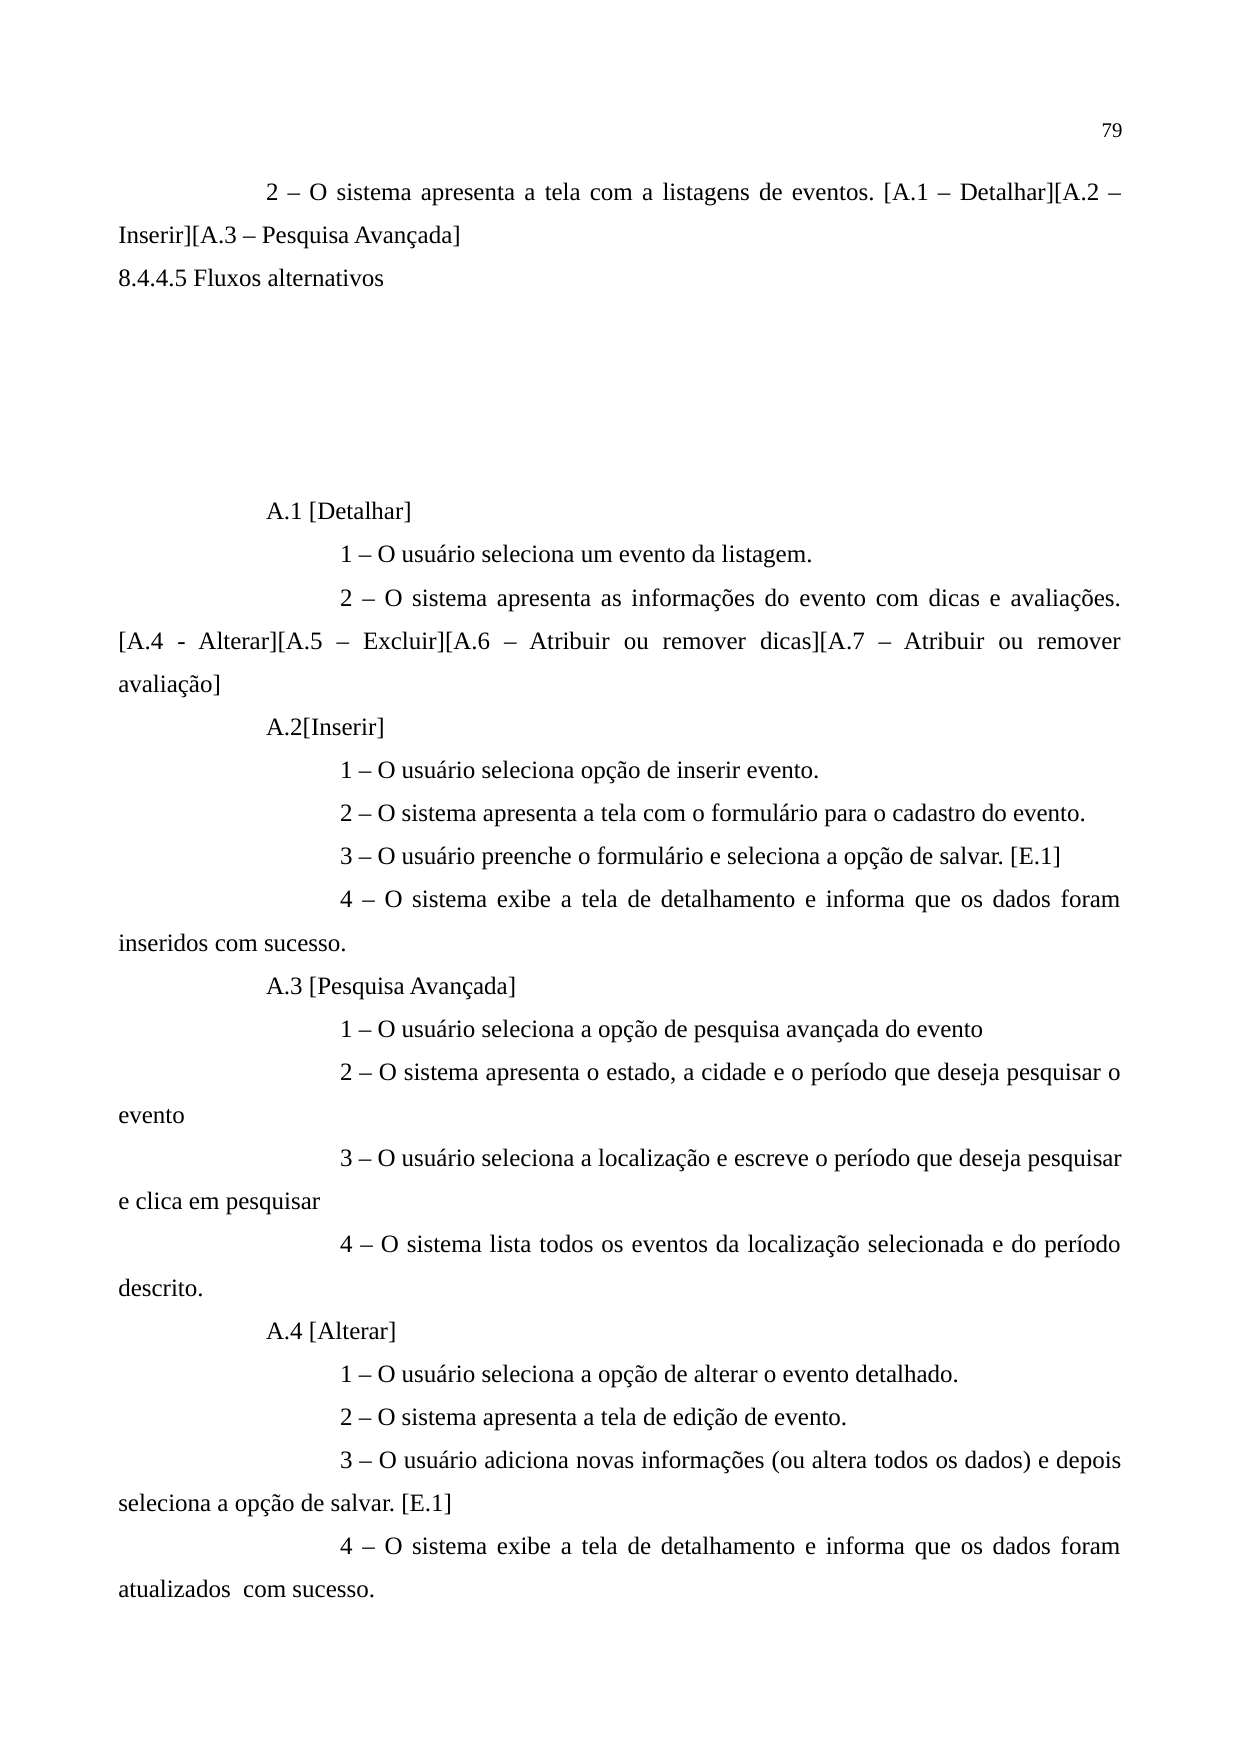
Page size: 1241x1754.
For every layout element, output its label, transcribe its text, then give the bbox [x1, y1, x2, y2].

text 4 – O sistema exibe a tela de detalhamento e informa que os dados foram atualizados com sucesso. [118, 1531, 1122, 1603]
text 2 – O sistema apresenta o estado, a cidade e o período que deseja pesquisar o evento [118, 1057, 1122, 1129]
text 4 – O sistema lista todos os eventos da localização selecionada e do período descrito. [118, 1229, 1122, 1301]
text A.2[Inserir] [118, 712, 1122, 741]
text 3 – O usuário seleciona a localização e escreve o período que deseja pesquisar e clica em pesquisar [118, 1143, 1122, 1215]
text 4 – O sistema exibe a tela de detalhamento e informa que os dados foram inseridos com sucesso. [118, 884, 1122, 956]
text 2 – O sistema apresenta a tela com o formulário para o cadastro do evento. [118, 798, 1122, 827]
text 3 – O usuário adiciona novas informações (ou altera todos os dados) e depois seleciona a opção de salvar. [E.1] [118, 1445, 1122, 1517]
text 3 – O usuário preenche o formulário e seleciona a opção de salvar. [E.1] [118, 841, 1122, 870]
subtitle Fluxos alternativos [118, 263, 1122, 292]
text 1 – O usuário seleciona a opção de alterar o evento detalhado. [118, 1359, 1122, 1388]
text 1 – O usuário seleciona a opção de pesquisa avançada do evento [118, 1014, 1122, 1043]
text 1 – O usuário seleciona opção de inserir evento. [118, 755, 1122, 784]
text 2 – O sistema apresenta a tela de edição de evento. [118, 1402, 1122, 1431]
text 2 – O sistema apresenta a tela com a listagens de eventos. [A.1 – Detalhar][A.2 – Inserir][A.3 – Pesquisa Avançada] [118, 177, 1122, 249]
text A.4 [Alterar] [118, 1316, 1122, 1344]
text A.1 [Detalhar] [118, 496, 1122, 525]
text A.3 [Pesquisa Avançada] [118, 971, 1122, 999]
text 1 – O usuário seleciona um evento da listagem. [118, 539, 1122, 568]
text 2 – O sistema apresenta as informações do evento com dicas e avaliações. [A.4 - Alterar][A.5 – Excluir][A.6 – Atribuir ou remover dicas][A.7 – Atribuir ou remover avaliação] [118, 583, 1122, 698]
